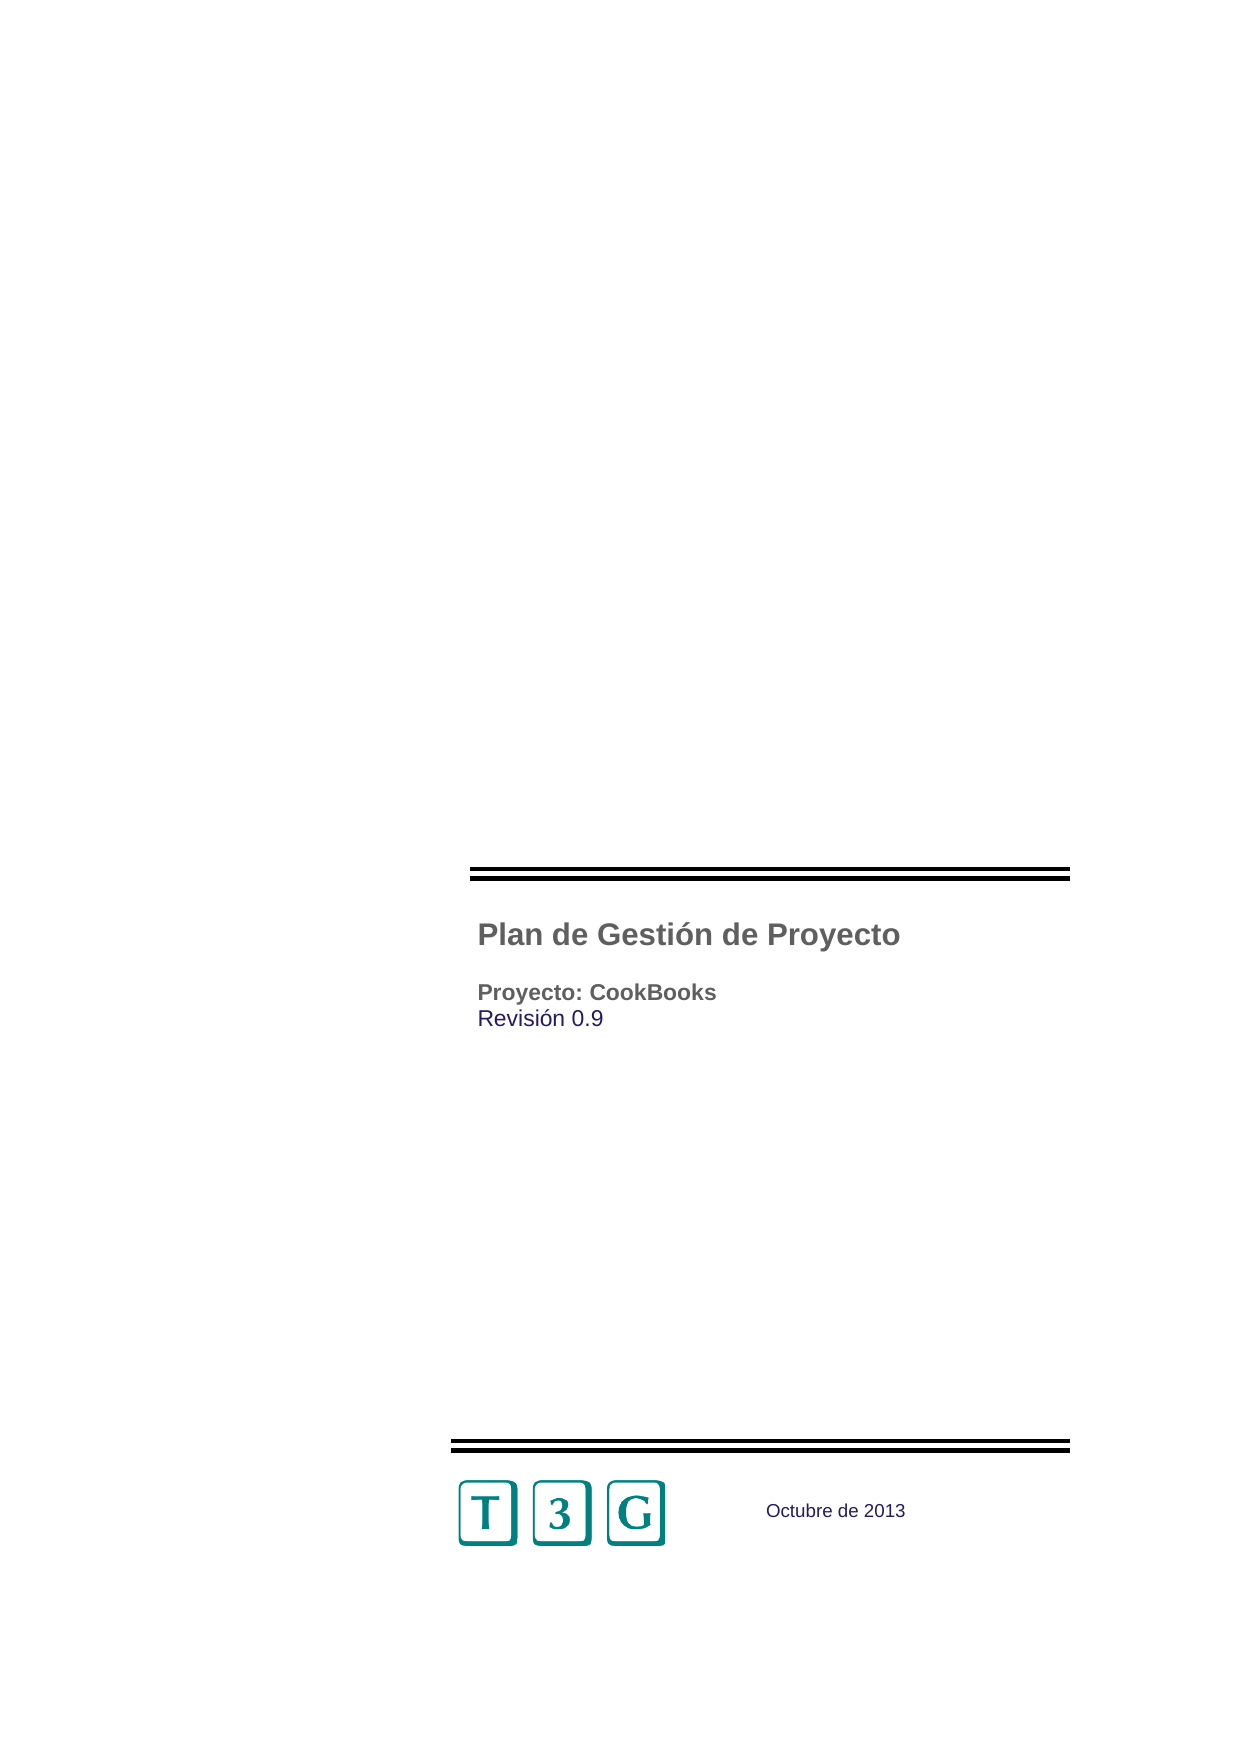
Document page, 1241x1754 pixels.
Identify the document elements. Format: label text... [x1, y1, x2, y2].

table_header [673, 1453, 758, 1569]
list Revisión 0.9 [477, 1005, 1063, 1031]
text Proyecto: CookBooks [477, 979, 1063, 1005]
table_header [470, 871, 1070, 876]
table_header [451, 1443, 672, 1448]
table_header [470, 881, 1070, 916]
table_header [451, 1453, 672, 1569]
text Plan de Gestión de Proyecto [477, 916, 1063, 952]
table_header [673, 1443, 758, 1448]
table_header [759, 1443, 1070, 1448]
table_header Octubre de 2013 [759, 1453, 1070, 1569]
picture [458, 1480, 666, 1546]
